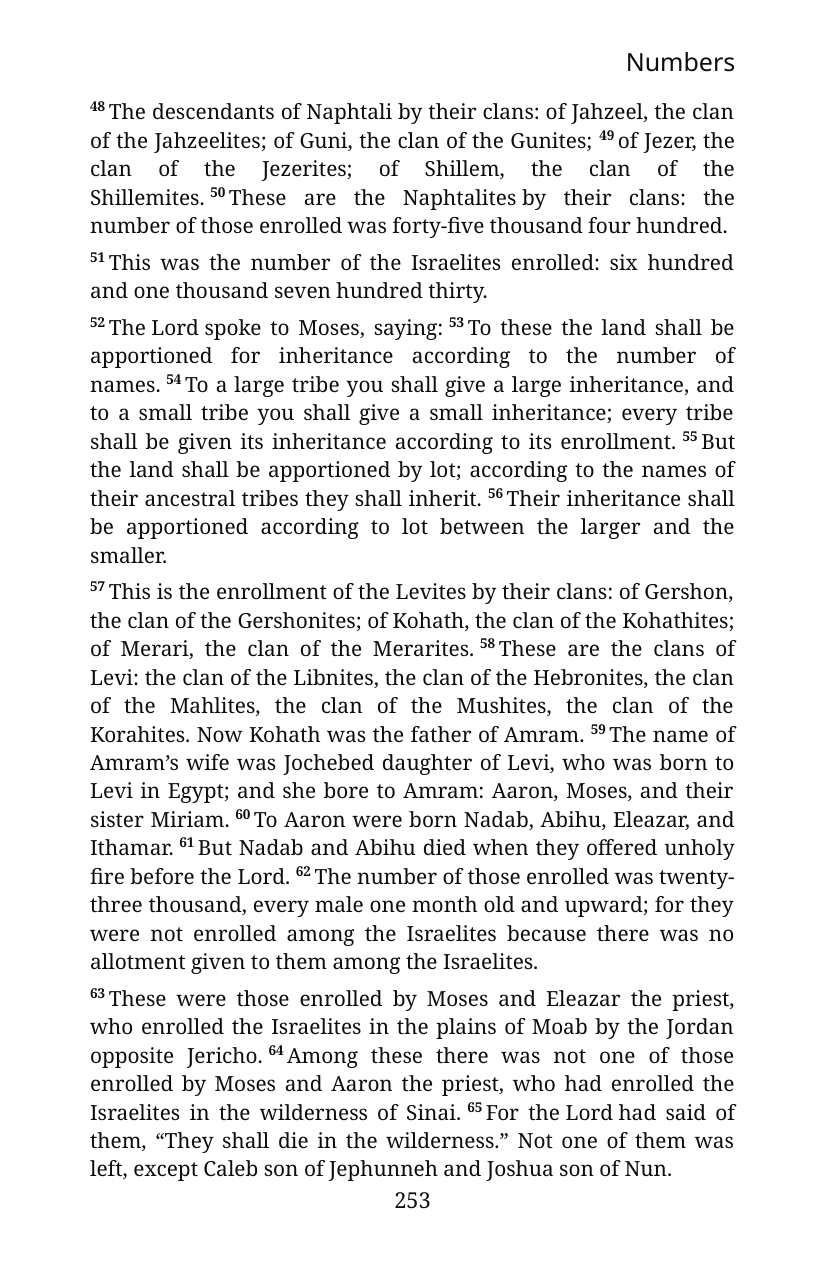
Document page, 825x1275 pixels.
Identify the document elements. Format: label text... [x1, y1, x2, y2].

text 48 The descendants of Naphtali by their clans: of Jahzeel, the clan of the Jahzeelites; of Guni, the clan of the Gunites; 49 of Jezer, the clan of the Jezerites; of Shillem, the clan of the Shillemites. 50 These are the Naphtalites by their clans: the number of those enrolled was forty-five thousand four hundred. [90, 97, 735, 240]
text 63 These were those enrolled by Moses and Eleazar the priest, who enrolled the Israelites in the plains of Moab by the Jordan opposite Jericho. 64 Among these there was not one of those enrolled by Moses and Aaron the priest, who had enrolled the Israelites in the wilderness of Sinai. 65 For the Lord had said of them, “They shall die in the wilderness.” Not one of them was left, except Caleb son of Jephunneh and Joshua son of Nun. [90, 984, 735, 1183]
text 57 This is the enrollment of the Levites by their clans: of Gershon, the clan of the Gershonites; of Kohath, the clan of the Kohathites; of Merari, the clan of the Merarites. 58 These are the clans of Levi: the clan of the Libnites, the clan of the Hebronites, the clan of the Mahlites, the clan of the Mushites, the clan of the Korahites. Now Kohath was the father of Amram. 59 The name of Amram’s wife was Jochebed daughter of Levi, who was born to Levi in Egypt; and she bore to Amram: Aaron, Moses, and their sister Miriam. 60 To Aaron were born Nadab, Abihu, Eleazar, and Ithamar. 61 But Nadab and Abihu died when they offered unholy fire before the Lord. 62 The number of those enrolled was twenty-three thousand, every male one month old and upward; for they were not enrolled among the Israelites because there was no allotment given to them among the Israelites. [90, 577, 735, 976]
text 52 The Lord spoke to Moses, saying: 53 To these the land shall be apportioned for inheritance according to the number of names. 54 To a large tribe you shall give a large inheritance, and to a small tribe you shall give a small inheritance; every tribe shall be given its inheritance according to its enrollment. 55 But the land shall be apportioned by lot; according to the names of their ancestral tribes they shall inherit. 56 Their inheritance shall be apportioned according to lot between the larger and the smaller. [90, 313, 735, 569]
text 51 This was the number of the Israelites enrolled: six hundred and one thousand seven hundred thirty. [90, 248, 735, 305]
